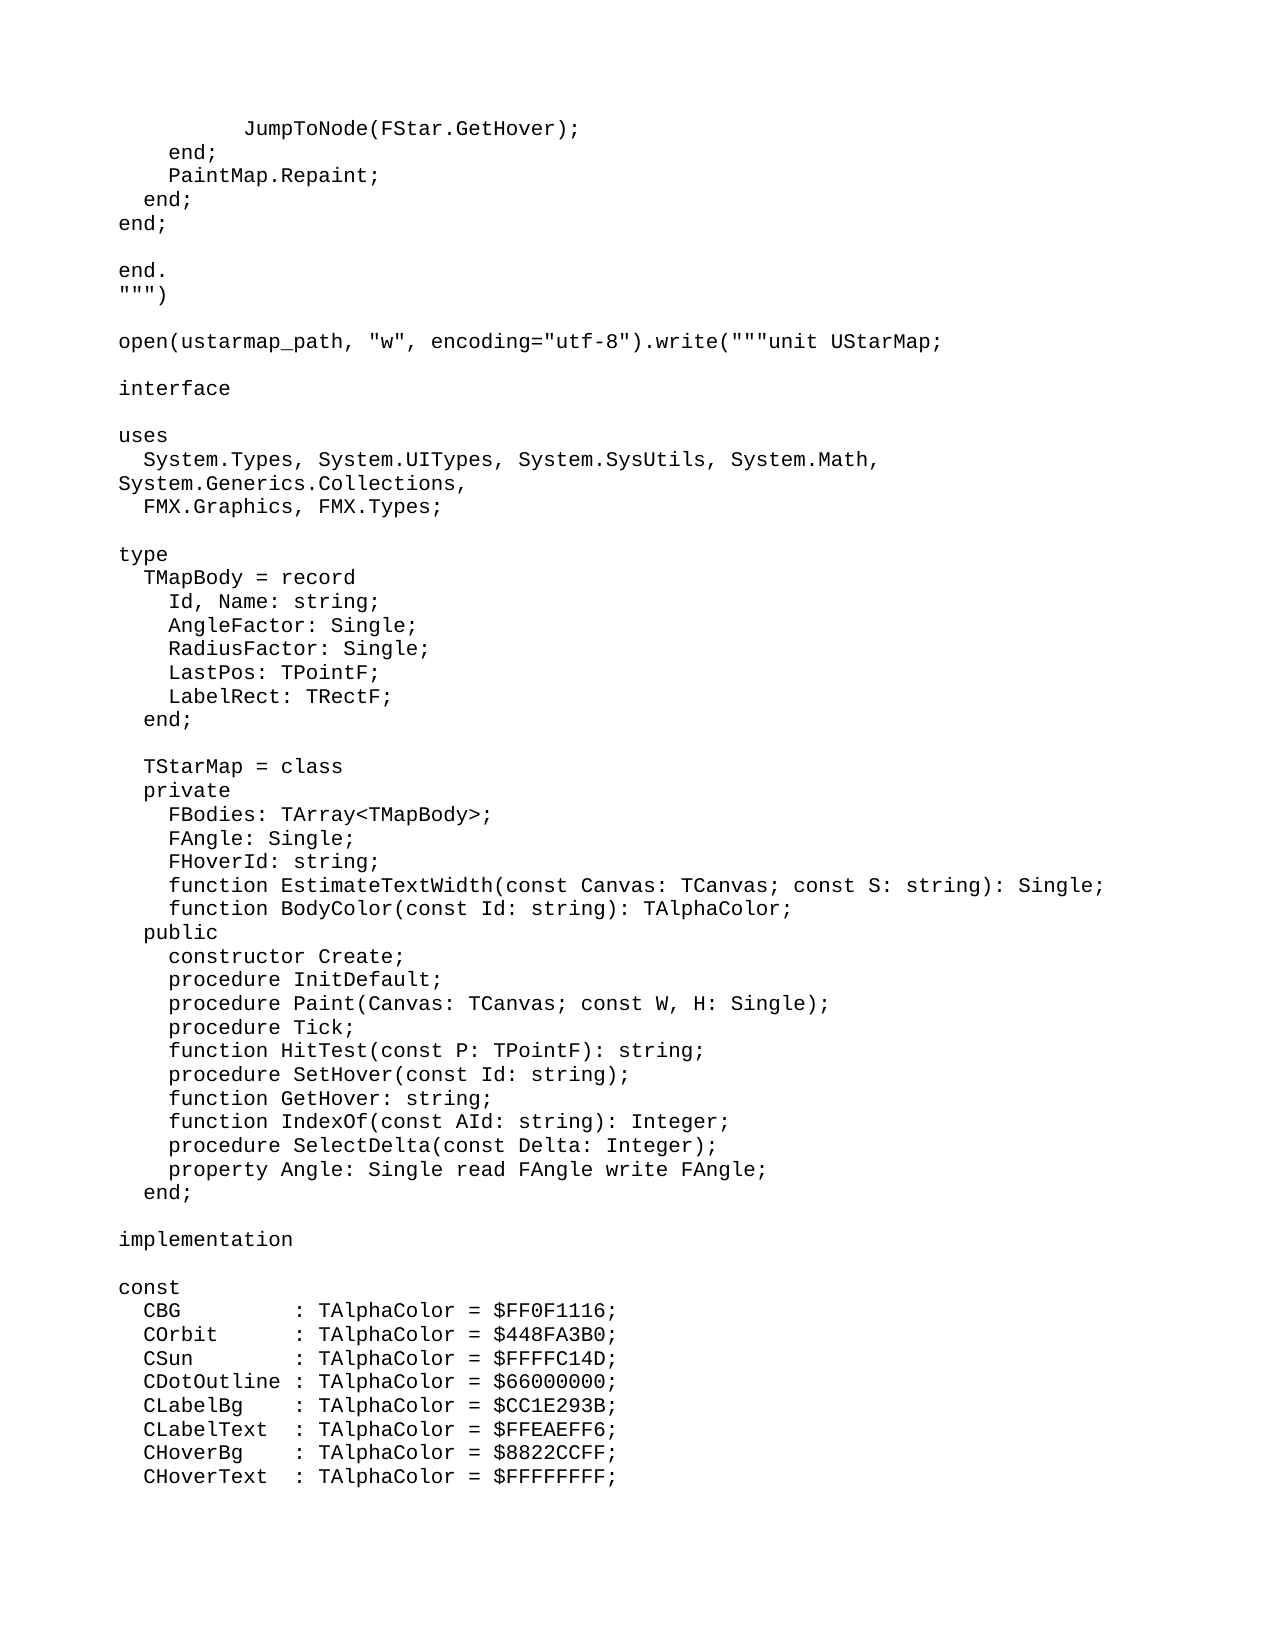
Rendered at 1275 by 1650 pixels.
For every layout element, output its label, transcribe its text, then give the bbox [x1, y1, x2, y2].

text AngleFactor: Single; [118, 615, 1157, 638]
text FBodies: TArray<TMapBody>; [118, 804, 1157, 827]
text CLabelBg : TAlphaColor = $CC1E293B; [118, 1395, 1157, 1419]
text TStarMap = class [118, 757, 1157, 780]
text end; [118, 709, 1157, 733]
text open(ustarmap_path, "w", encoding="utf-8").write("""unit UStarMap; [118, 331, 1157, 354]
text RadiusFactor: Single; [118, 638, 1157, 662]
text public [118, 922, 1157, 946]
text constructor Create; [118, 946, 1157, 969]
text end; [118, 213, 1157, 236]
text """) [118, 284, 1157, 307]
text private [118, 780, 1157, 804]
text function HitTest(const P: TPointF): string; [118, 1040, 1157, 1064]
text end; [118, 142, 1157, 165]
text function GetHover: string; [118, 1088, 1157, 1111]
text COrbit : TAlphaColor = $448FA3B0; [118, 1324, 1157, 1348]
text procedure SelectDelta(const Delta: Integer); [118, 1135, 1157, 1158]
text type [118, 544, 1157, 567]
text FMX.Graphics, FMX.Types; [118, 496, 1157, 520]
text TMapBody = record [118, 567, 1157, 591]
text FHoverId: string; [118, 851, 1157, 875]
text end; [118, 1182, 1157, 1206]
text function BodyColor(const Id: string): TAlphaColor; [118, 898, 1157, 922]
text CDotOutline : TAlphaColor = $66000000; [118, 1371, 1157, 1395]
text procedure SetHover(const Id: string); [118, 1064, 1157, 1088]
text function EstimateTextWidth(const Canvas: TCanvas; const S: string): Single; [118, 875, 1157, 898]
text LabelRect: TRectF; [118, 686, 1157, 709]
text function IndexOf(const AId: string): Integer; [118, 1111, 1157, 1135]
text end; [118, 189, 1157, 213]
text property Angle: Single read FAngle write FAngle; [118, 1158, 1157, 1182]
text end. [118, 260, 1157, 284]
text implementation [118, 1229, 1157, 1253]
text Id, Name: string; [118, 591, 1157, 615]
text procedure Tick; [118, 1017, 1157, 1040]
text interface [118, 378, 1157, 402]
text CBG : TAlphaColor = $FF0F1116; [118, 1300, 1157, 1324]
text JumpToNode(FStar.GetHover); [118, 118, 1157, 142]
text CSun : TAlphaColor = $FFFFC14D; [118, 1348, 1157, 1371]
text System.Types, System.UITypes, System.SysUtils, System.Math, System.Generics.Collections, [118, 449, 1157, 496]
text CHoverBg : TAlphaColor = $8822CCFF; [118, 1442, 1157, 1466]
text PaintMap.Repaint; [118, 165, 1157, 189]
text LastPos: TPointF; [118, 662, 1157, 686]
text CLabelText : TAlphaColor = $FFEAEFF6; [118, 1419, 1157, 1442]
text FAngle: Single; [118, 827, 1157, 851]
text procedure InitDefault; [118, 969, 1157, 993]
text uses [118, 426, 1157, 449]
text CHoverText : TAlphaColor = $FFFFFFFF; [118, 1466, 1157, 1489]
text procedure Paint(Canvas: TCanvas; const W, H: Single); [118, 993, 1157, 1017]
text const [118, 1277, 1157, 1300]
